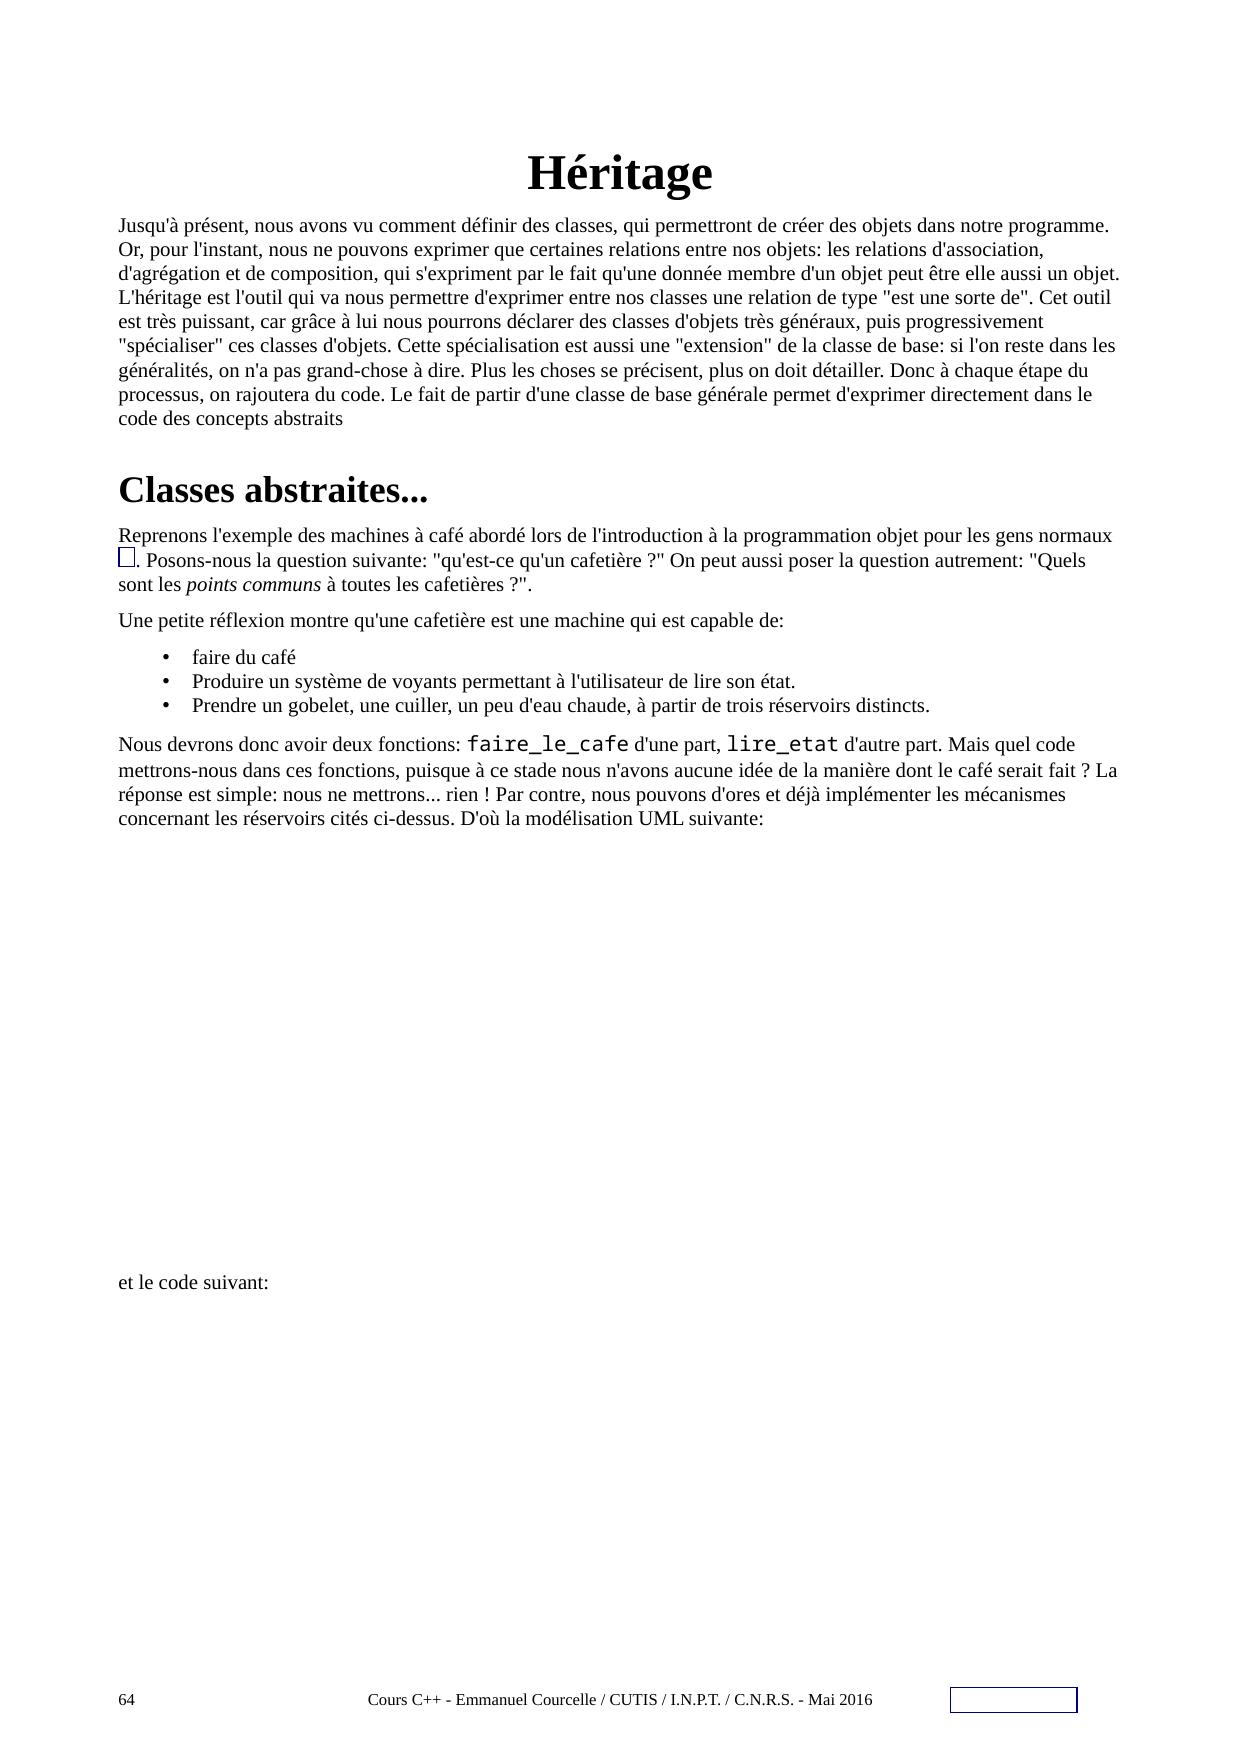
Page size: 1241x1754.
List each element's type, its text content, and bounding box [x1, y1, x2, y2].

list Produire un système de voyants permettant à l'utilisateur de lire son état. [162, 669, 1122, 693]
text Une petite réflexion montre qu'une cafetière est une machine qui est capable de: [118, 608, 1122, 632]
text et le code suivant: [118, 1270, 1122, 1294]
list Prendre un gobelet, une cuiller, un peu d'eau chaude, à partir de trois réservoirs distincts. [162, 693, 1122, 717]
subtitle Classes abstraites... [118, 467, 1122, 510]
subtitle Héritage [118, 143, 1122, 201]
text Jusqu'à présent, nous avons vu comment définir des classes, qui permettront de créer des objets dans notre programme. Or, pour l'instant, nous ne pouvons exprimer que certaines relations entre nos objets: les relations d'association, d'agrégation et de composition, qui s'expriment par le fait qu'une donnée membre d'un objet peut être elle aussi un objet. L'héritage est l'outil qui va nous permettre d'exprimer entre nos classes une relation de type "est une sorte de". Cet outil est très puissant, car grâce à lui nous pourrons déclarer des classes d'objets très généraux, puis progressivement "spécialiser" ces classes d'objets. Cette spécialisation est aussi une "extension" de la classe de base: si l'on reste dans les généralités, on n'a pas grand-chose à dire. Plus les choses se précisent, plus on doit détailler. Donc à chaque étape du processus, on rajoutera du code. Le fait de partir d'une classe de base générale permet d'exprimer directement dans le code des concepts abstraits [118, 213, 1122, 430]
list faire du café [162, 645, 1122, 669]
text Reprenons l'exemple des machines à café abordé lors de l'introduction à la programmation objet pour les gens normaux . Posons-nous la question suivante: "qu'est-ce qu'un cafetière ?" On peut aussi poser la question autrement: "Quels sont les points communs à toutes les cafetières ?". [118, 523, 1122, 596]
text Nous devrons donc avoir deux fonctions: faire_le_cafe d'une part, lire_etat d'autre part. Mais quel code mettrons-nous dans ces fonctions, puisque à ce stade nous n'avons aucune idée de la manière dont le café serait fait ? La réponse est simple: nous ne mettrons... rien ! Par contre, nous pouvons d'ores et déjà implémenter les mécanismes concernant les réservoirs cités ci-dessus. D'où la modélisation UML suivante: [118, 729, 1122, 830]
